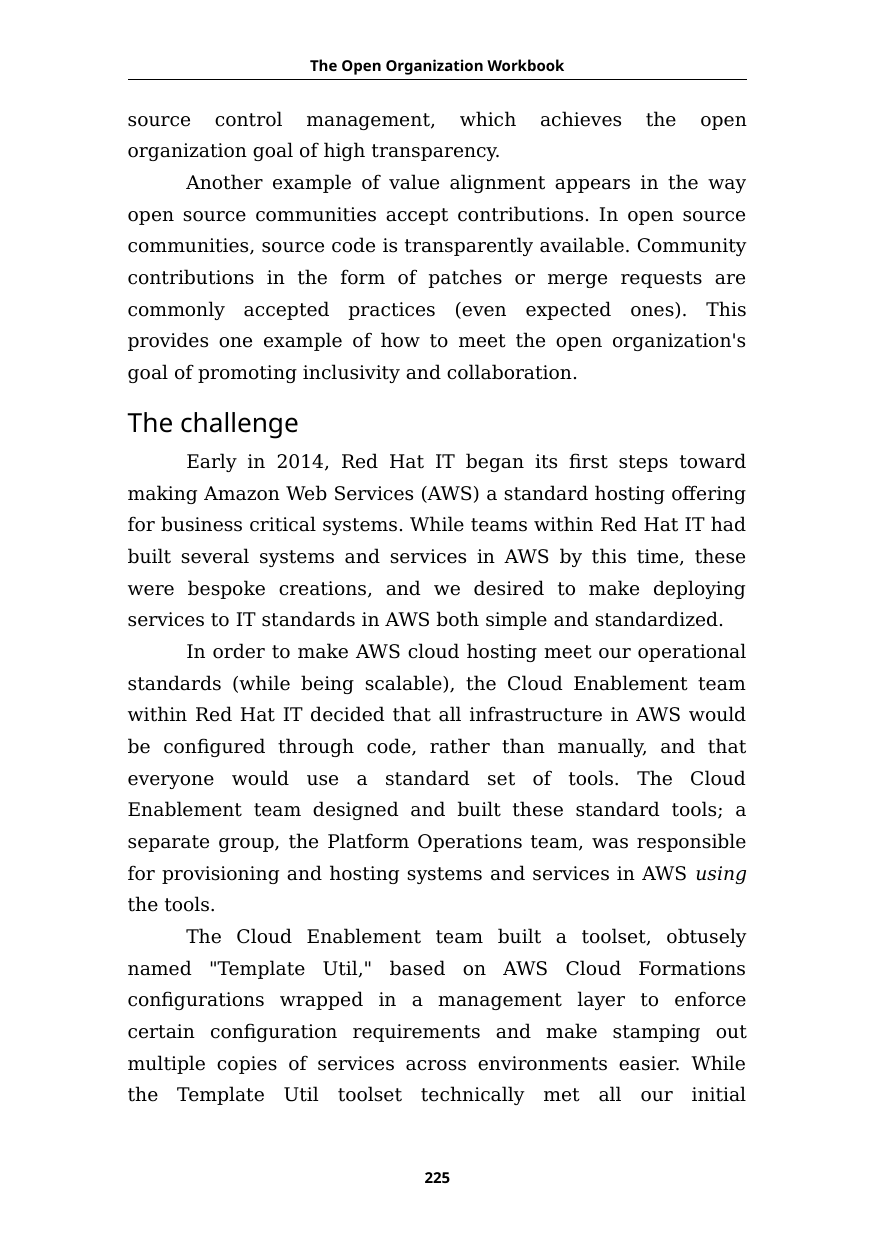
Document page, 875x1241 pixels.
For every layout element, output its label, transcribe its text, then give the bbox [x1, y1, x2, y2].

text The Cloud Enablement team built a toolset, obtusely named "Template Util," based on AWS Cloud Formations configurations wrapped in a management layer to enforce certain configuration requirements and make stamping out multiple copies of services across environments easier. While the Template Util toolset technically met all our initial [127, 926, 747, 1106]
subtitle The challenge [127, 408, 747, 439]
text source control management, which achieves the open organization goal of high transparency. [127, 109, 747, 162]
text In order to make AWS cloud hosting meet our operational standards (while being scalable), the Cloud Enablement team within Red Hat IT decided that all infrastructure in AWS would be configured through code, rather than manually, and that everyone would use a standard set of tools. The Cloud Enablement team designed and built these standard tools; a separate group, the Platform Operations team, was responsible for provisioning and hosting systems and services in AWS using the tools. [127, 641, 747, 916]
text Early in 2014, Red Hat IT began its first steps toward making Amazon Web Services (AWS) a standard hosting offering for business critical systems. While teams within Red Hat IT had built several systems and services in AWS by this time, these were bespoke creations, and we desired to make deploying services to IT standards in AWS both simple and standardized. [127, 451, 747, 631]
text Another example of value alignment appears in the way open source communities accept contributions. In open source communities, source code is transparently available. Community contributions in the form of patches or merge requests are commonly accepted practices (even expected ones). This provides one example of how to meet the open organization's goal of promoting inclusivity and collaboration. [127, 172, 747, 384]
